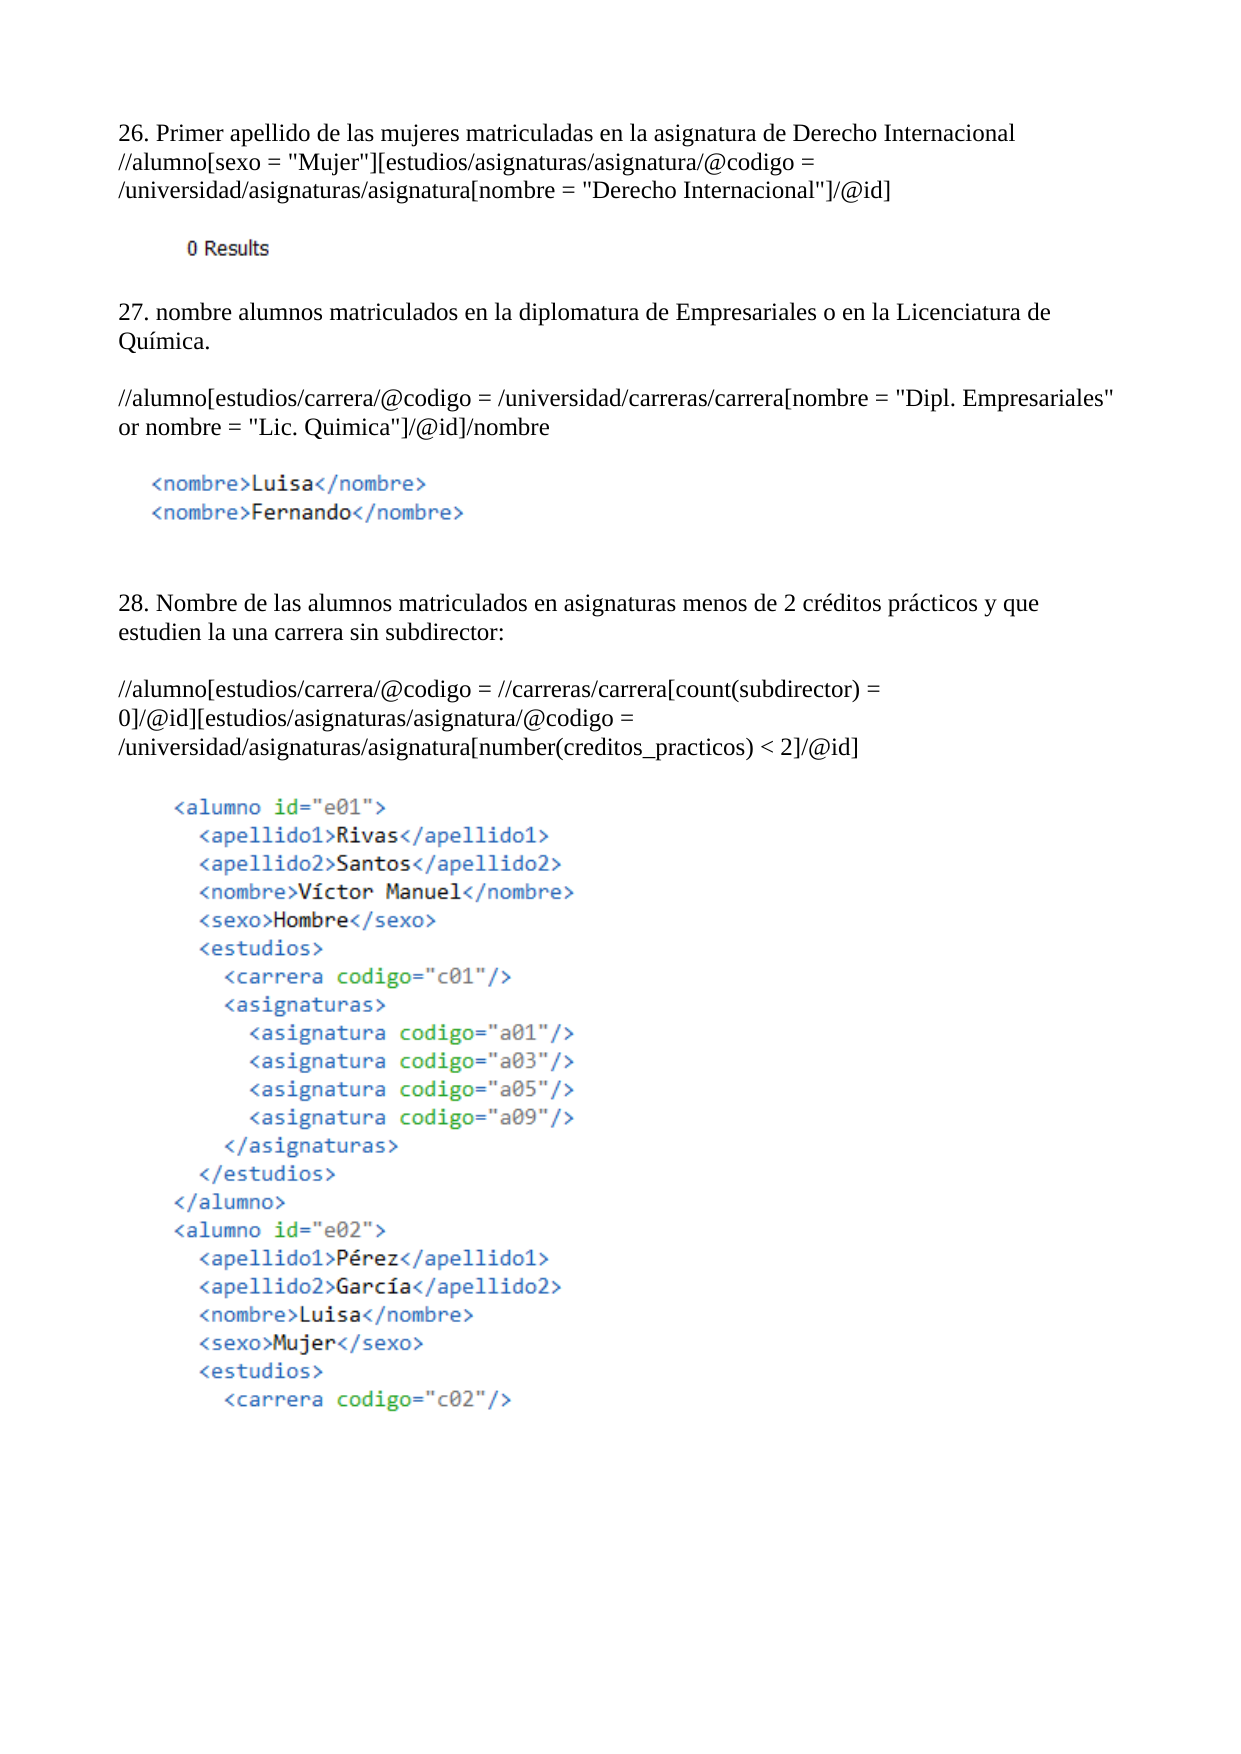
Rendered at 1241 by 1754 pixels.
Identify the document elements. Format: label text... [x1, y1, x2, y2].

picture [173, 234, 286, 269]
text //alumno[estudios/carrera/@codigo = //carreras/carrera[count(subdirector) = 0]/@id][estudios/asignaturas/asignatura/@codigo = /universidad/asignaturas/asignatura[number(creditos_practicos) < 2]/@id] [118, 674, 1122, 760]
text //alumno[estudios/carrera/@codigo = /universidad/carreras/carrera[nombre = "Dipl. Empresariales" or nombre = "Lic. Quimica"]/@id]/nombre 28. Nombre de las alumnos matriculados en asignaturas menos de 2 créditos prácticos y que estudien la una carrera sin subdirector: [118, 383, 1122, 674]
picture [143, 467, 485, 531]
text 26. Primer apellido de las mujeres matriculadas en la asignatura de Derecho Internacional //alumno[sexo = "Mujer"][estudios/asignaturas/asignatura/@codigo = /universidad/asignaturas/asignatura[nombre = "Derecho Internacional"]/@id] [118, 118, 1122, 204]
picture [164, 789, 589, 1416]
text 27. nombre alumnos matriculados en la diplomatura de Empresariales o en la Licenciatura de Química. [118, 297, 1122, 383]
text [118, 1588, 1122, 1617]
